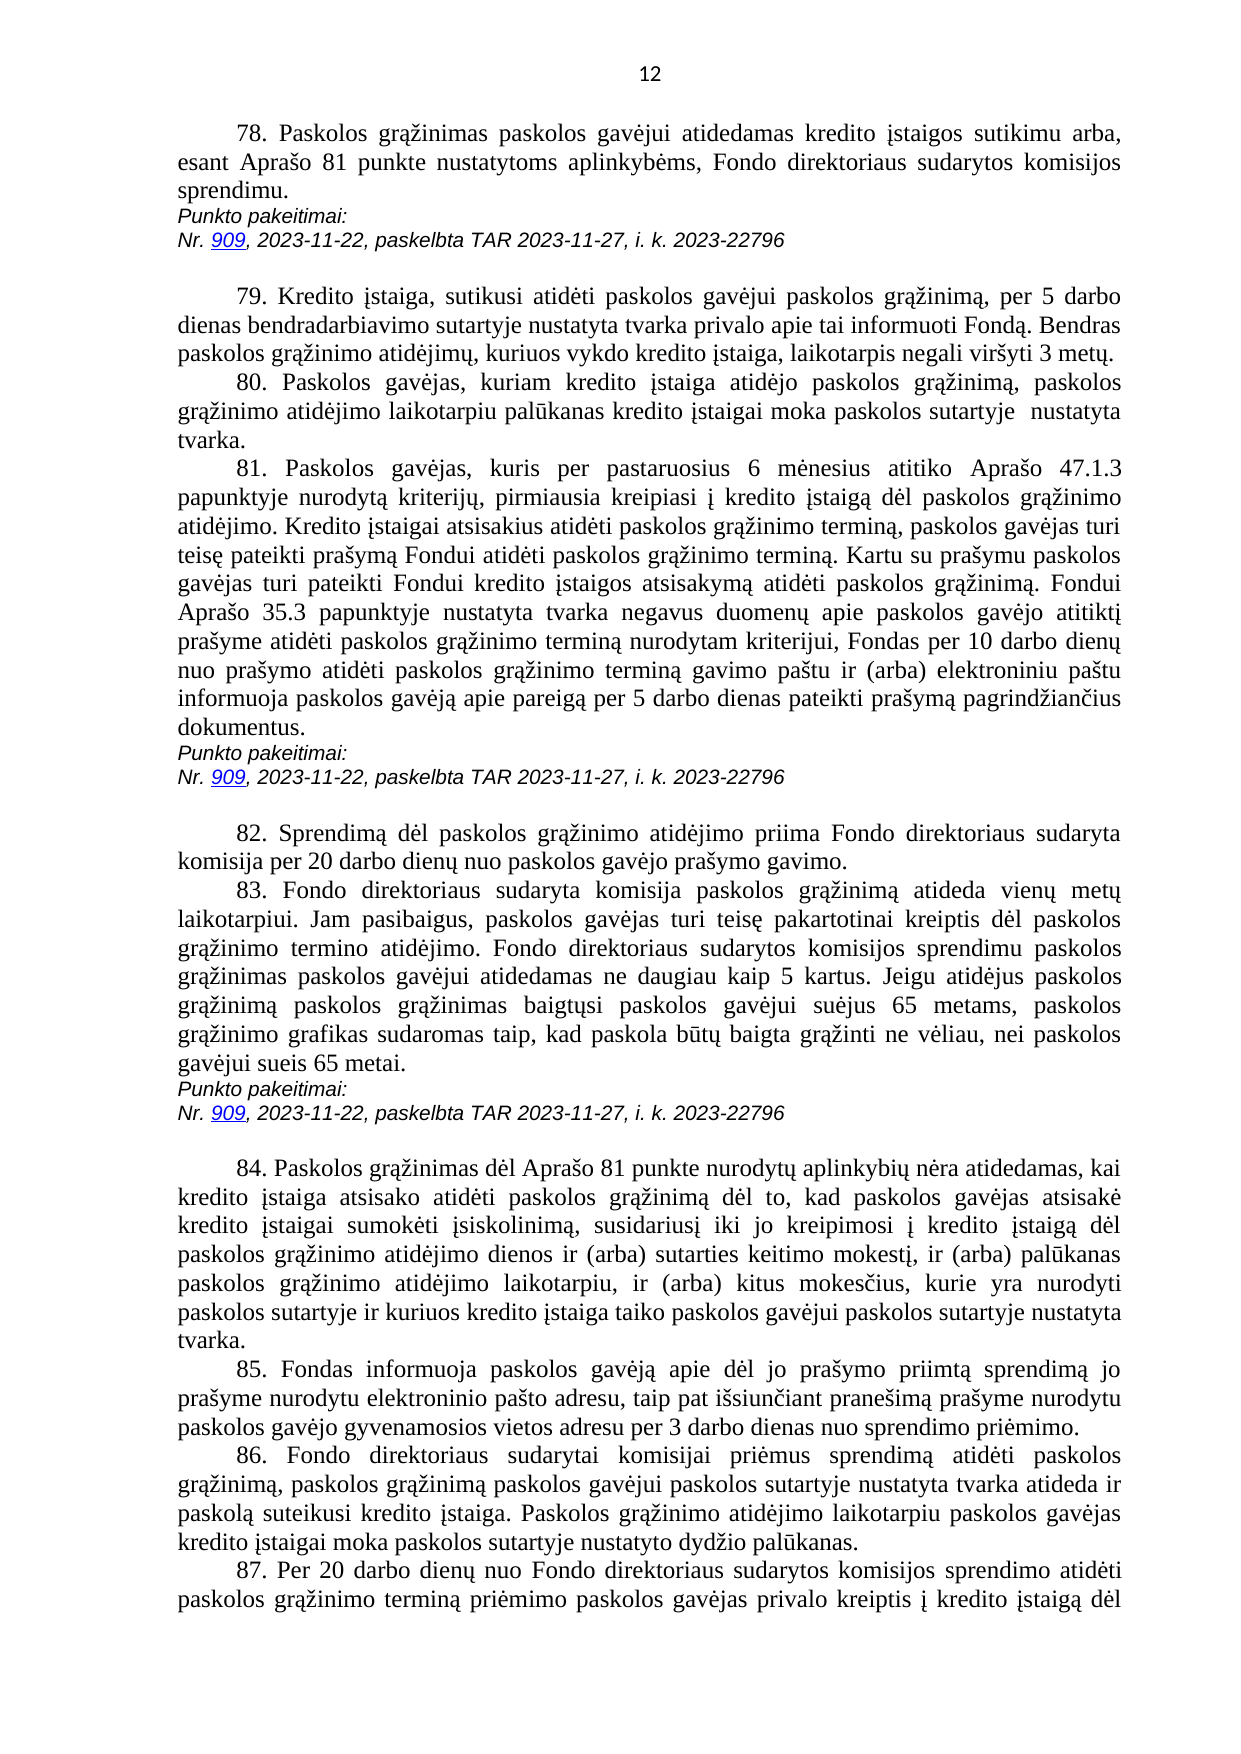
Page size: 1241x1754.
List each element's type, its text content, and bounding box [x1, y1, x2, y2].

text 82. Sprendimą dėl paskolos grąžinimo atidėjimo priima Fondo direktoriaus sudaryta komisija per 20 darbo dienų nuo paskolos gavėjo prašymo gavimo. [177, 818, 1122, 875]
text 80. Paskolos gavėjas, kuriam kredito įstaiga atidėjo paskolos grąžinimą, paskolos grąžinimo atidėjimo laikotarpiu palūkanas kredito įstaigai moka paskolos sutartyje nustatyta tvarka. [177, 367, 1122, 453]
text 83. Fondo direktoriaus sudaryta komisija paskolos grąžinimą atideda vienų metų laikotarpiui. Jam pasibaigus, paskolos gavėjas turi teisę pakartotinai kreiptis dėl paskolos grąžinimo termino atidėjimo. Fondo direktoriaus sudarytos komisijos sprendimu paskolos grąžinimas paskolos gavėjui atidedamas ne daugiau kaip 5 kartus. Jeigu atidėjus paskolos grąžinimą paskolos grąžinimas baigtųsi paskolos gavėjui suėjus 65 metams, paskolos grąžinimo grafikas sudaromas taip, kad paskola būtų baigta grąžinti ne vėliau, nei paskolos gavėjui sueis 65 metai. [177, 875, 1122, 1076]
text 84. Paskolos grąžinimas dėl Aprašo 81 punkte nurodytų aplinkybių nėra atidedamas, kai kredito įstaiga atsisako atidėti paskolos grąžinimą dėl to, kad paskolos gavėjas atsisakė kredito įstaigai sumokėti įsiskolinimą, susidariusį iki jo kreipimosi į kredito įstaigą dėl paskolos grąžinimo atidėjimo dienos ir (arba) sutarties keitimo mokestį, ir (arba) palūkanas paskolos grąžinimo atidėjimo laikotarpiu, ir (arba) kitus mokesčius, kurie yra nurodyti paskolos sutartyje ir kuriuos kredito įstaiga taiko paskolos gavėjui paskolos sutartyje nustatyta tvarka. [177, 1153, 1122, 1354]
text Nr. 909, 2023-11-22, paskelbta TAR 2023-11-27, i. k. 2023-22796 [177, 765, 1122, 789]
text 85. Fondas informuoja paskolos gavėją apie dėl jo prašymo priimtą sprendimą jo prašyme nurodytu elektroninio pašto adresu, taip pat išsiunčiant pranešimą prašyme nurodytu paskolos gavėjo gyvenamosios vietos adresu per 3 darbo dienas nuo sprendimo priėmimo. [177, 1354, 1122, 1441]
text 87. Per 20 darbo dienų nuo Fondo direktoriaus sudarytos komisijos sprendimo atidėti paskolos grąžinimo terminą priėmimo paskolos gavėjas privalo kreiptis į kredito įstaigą dėl [177, 1556, 1122, 1613]
text 78. Paskolos grąžinimas paskolos gavėjui atidedamas kredito įstaigos sutikimu arba, esant Aprašo 81 punkte nustatytoms aplinkybėms, Fondo direktoriaus sudarytos komisijos sprendimu. [177, 118, 1122, 204]
text 79. Kredito įstaiga, sutikusi atidėti paskolos gavėjui paskolos grąžinimą, per 5 darbo dienas bendradarbiavimo sutartyje nustatyta tvarka privalo apie tai informuoti Fondą. Bendras paskolos grąžinimo atidėjimų, kuriuos vykdo kredito įstaiga, laikotarpis negali viršyti 3 metų. [177, 281, 1122, 367]
text 81. Paskolos gavėjas, kuris per pastaruosius 6 mėnesius atitiko Aprašo 47.1.3 papunktyje nurodytą kriterijų, pirmiausia kreipiasi į kredito įstaigą dėl paskolos grąžinimo atidėjimo. Kredito įstaigai atsisakius atidėti paskolos grąžinimo terminą, paskolos gavėjas turi teisę pateikti prašymą Fondui atidėti paskolos grąžinimo terminą. Kartu su prašymu paskolos gavėjas turi pateikti Fondui kredito įstaigos atsisakymą atidėti paskolos grąžinimą. Fondui Aprašo 35.3 papunktyje nustatyta tvarka negavus duomenų apie paskolos gavėjo atitiktį prašyme atidėti paskolos grąžinimo terminą nurodytam kriterijui, Fondas per 10 darbo dienų nuo prašymo atidėti paskolos grąžinimo terminą gavimo paštu ir (arba) elektroniniu paštu informuoja paskolos gavėją apie pareigą per 5 darbo dienas pateikti prašymą pagrindžiančius dokumentus. [177, 453, 1122, 741]
text Punkto pakeitimai: [177, 204, 1122, 228]
text 86. Fondo direktoriaus sudarytai komisijai priėmus sprendimą atidėti paskolos grąžinimą, paskolos grąžinimą paskolos gavėjui paskolos sutartyje nustatyta tvarka atideda ir paskolą suteikusi kredito įstaiga. Paskolos grąžinimo atidėjimo laikotarpiu paskolos gavėjas kredito įstaigai moka paskolos sutartyje nustatyto dydžio palūkanas. [177, 1441, 1122, 1556]
text Nr. 909, 2023-11-22, paskelbta TAR 2023-11-27, i. k. 2023-22796 [177, 1100, 1122, 1124]
text Nr. 909, 2023-11-22, paskelbta TAR 2023-11-27, i. k. 2023-22796 [177, 228, 1122, 252]
text Punkto pakeitimai: [177, 1076, 1122, 1100]
text Punkto pakeitimai: [177, 741, 1122, 765]
